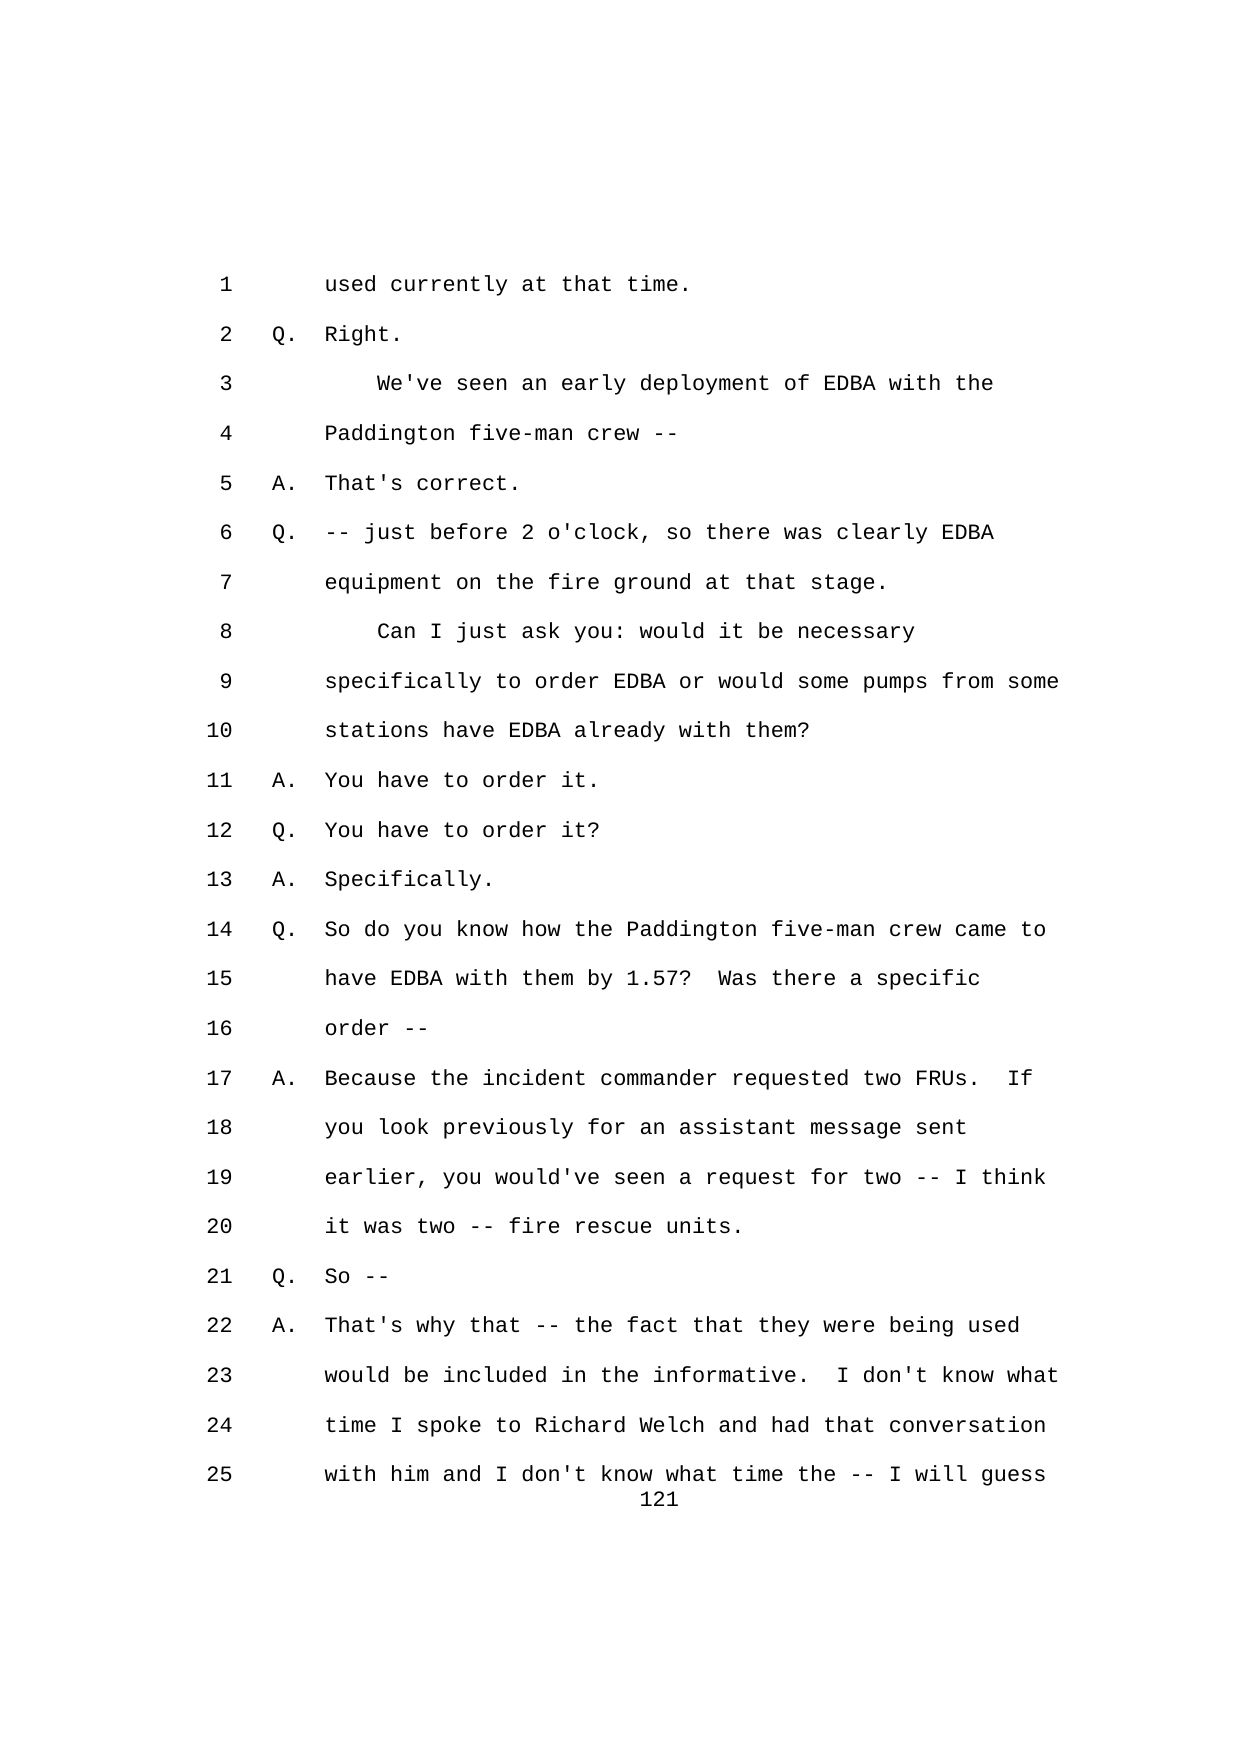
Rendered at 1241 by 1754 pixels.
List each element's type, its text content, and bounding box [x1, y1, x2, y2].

text 8 Can I just ask you: would it be necessary [75, 620, 1165, 645]
text 4 Paddington five-man crew -- [75, 422, 1165, 447]
text 11 A. You have to order it. [75, 769, 1165, 794]
text 20 it was two -- fire rescue units. [75, 1215, 1165, 1240]
text 9 specifically to order EDBA or would some pumps from some [75, 670, 1165, 695]
text 18 you look previously for an assistant message sent [75, 1116, 1165, 1141]
text 22 A. That's why that -- the fact that they were being used [75, 1314, 1165, 1339]
text 13 A. Specifically. [75, 868, 1165, 893]
text 7 equipment on the fire ground at that stage. [75, 571, 1165, 596]
text 5 A. That's correct. [75, 472, 1165, 496]
text 16 order -- [75, 1017, 1165, 1042]
text 21 Q. So -- [75, 1265, 1165, 1290]
text 14 Q. So do you know how the Paddington five-man crew came to [75, 918, 1165, 943]
text 2 Q. Right. [75, 323, 1165, 348]
text 3 We've seen an early deployment of EDBA with the [75, 372, 1165, 397]
text 23 would be included in the informative. I don't know what [75, 1364, 1165, 1389]
text 1 used currently at that time. [75, 273, 1165, 298]
text 15 have EDBA with them by 1.57? Was there a specific [75, 967, 1165, 992]
text 12 Q. You have to order it? [75, 819, 1165, 843]
text 17 A. Because the incident commander requested two FRUs. If [75, 1067, 1165, 1091]
text 121 [75, 1488, 1165, 1513]
text 6 Q. -- just before 2 o'clock, so there was clearly EDBA [75, 521, 1165, 546]
text 24 time I spoke to Richard Welch and had that conversation [75, 1414, 1165, 1438]
text 25 with him and I don't know what time the -- I will guess [75, 1463, 1165, 1488]
text 10 stations have EDBA already with them? [75, 719, 1165, 744]
text 19 earlier, you would've seen a request for two -- I think [75, 1166, 1165, 1191]
